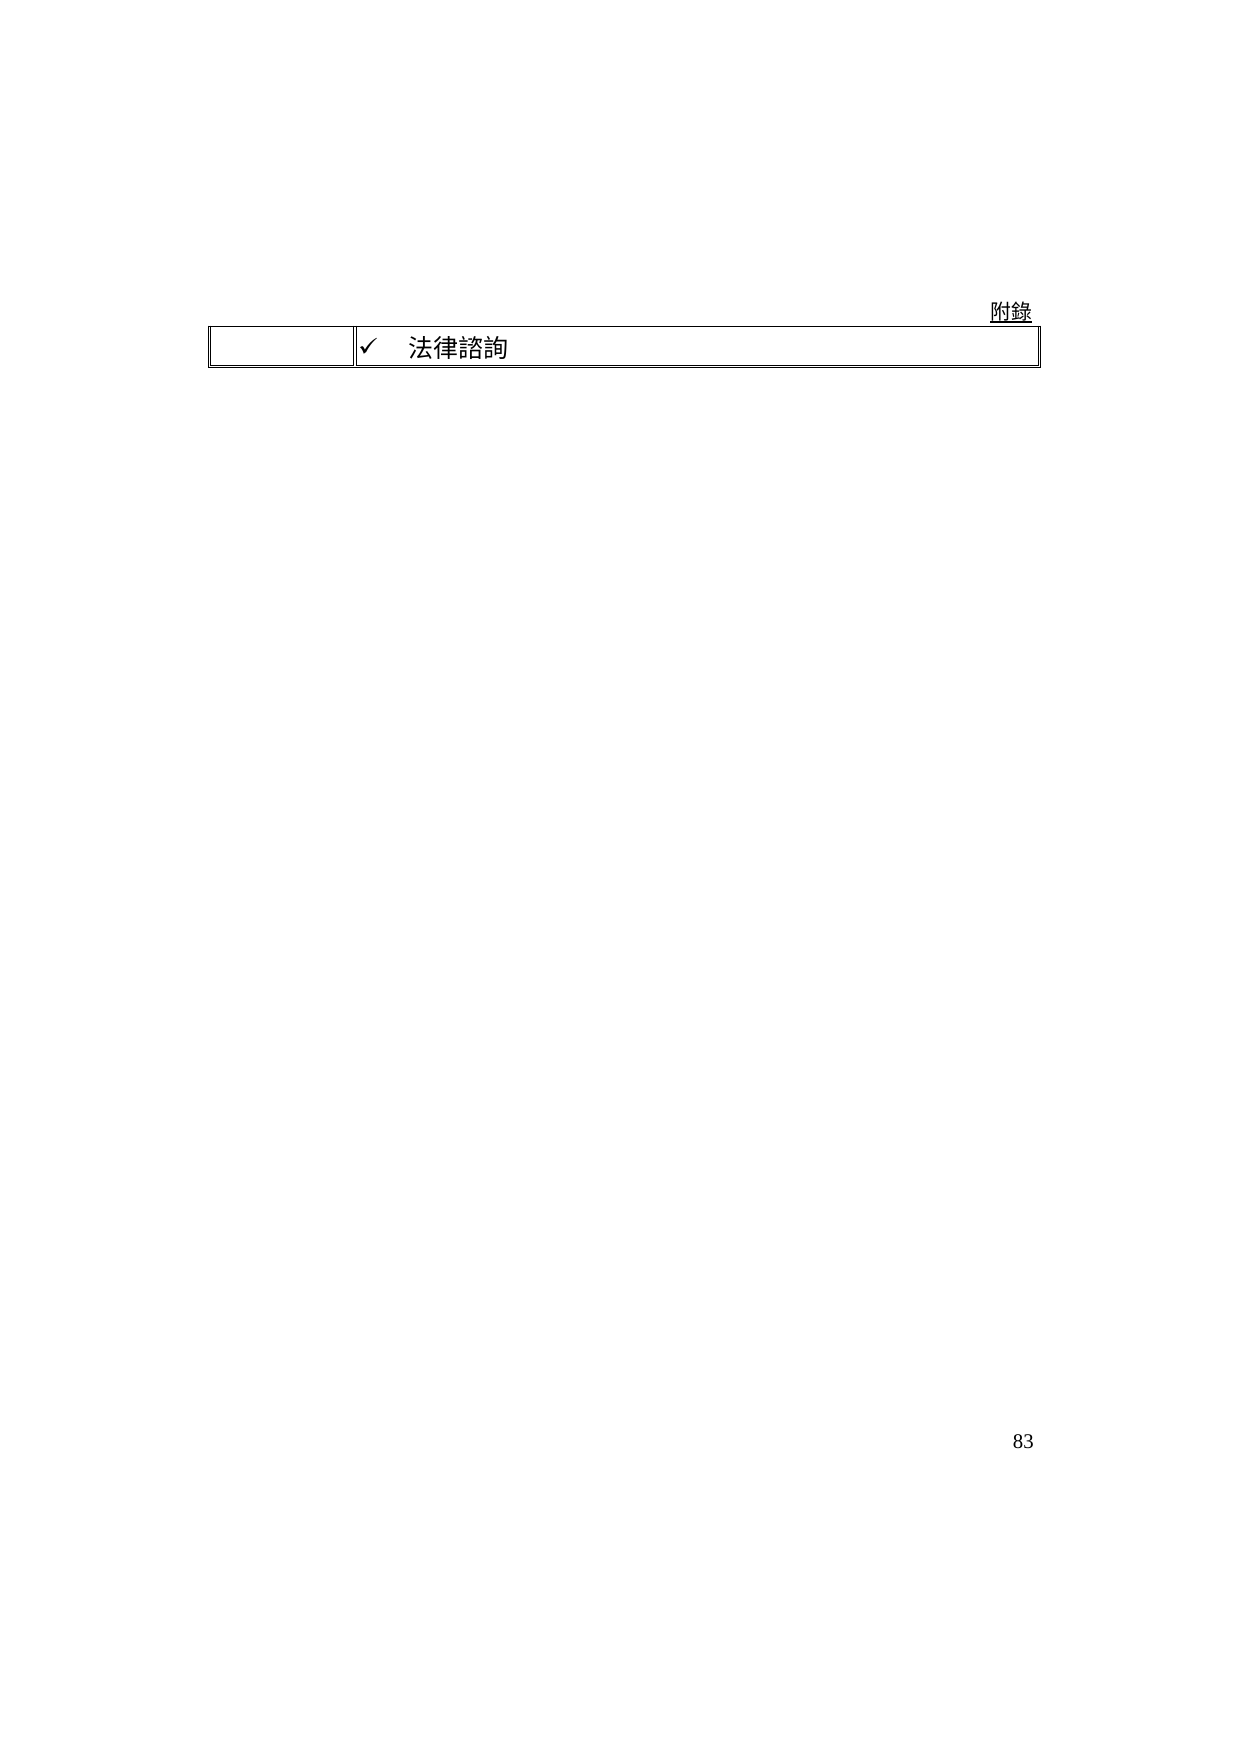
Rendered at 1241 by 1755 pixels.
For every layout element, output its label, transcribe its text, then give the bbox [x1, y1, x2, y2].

table_cell 法律諮詢 [357, 327, 1038, 365]
table_cell [211, 327, 353, 365]
